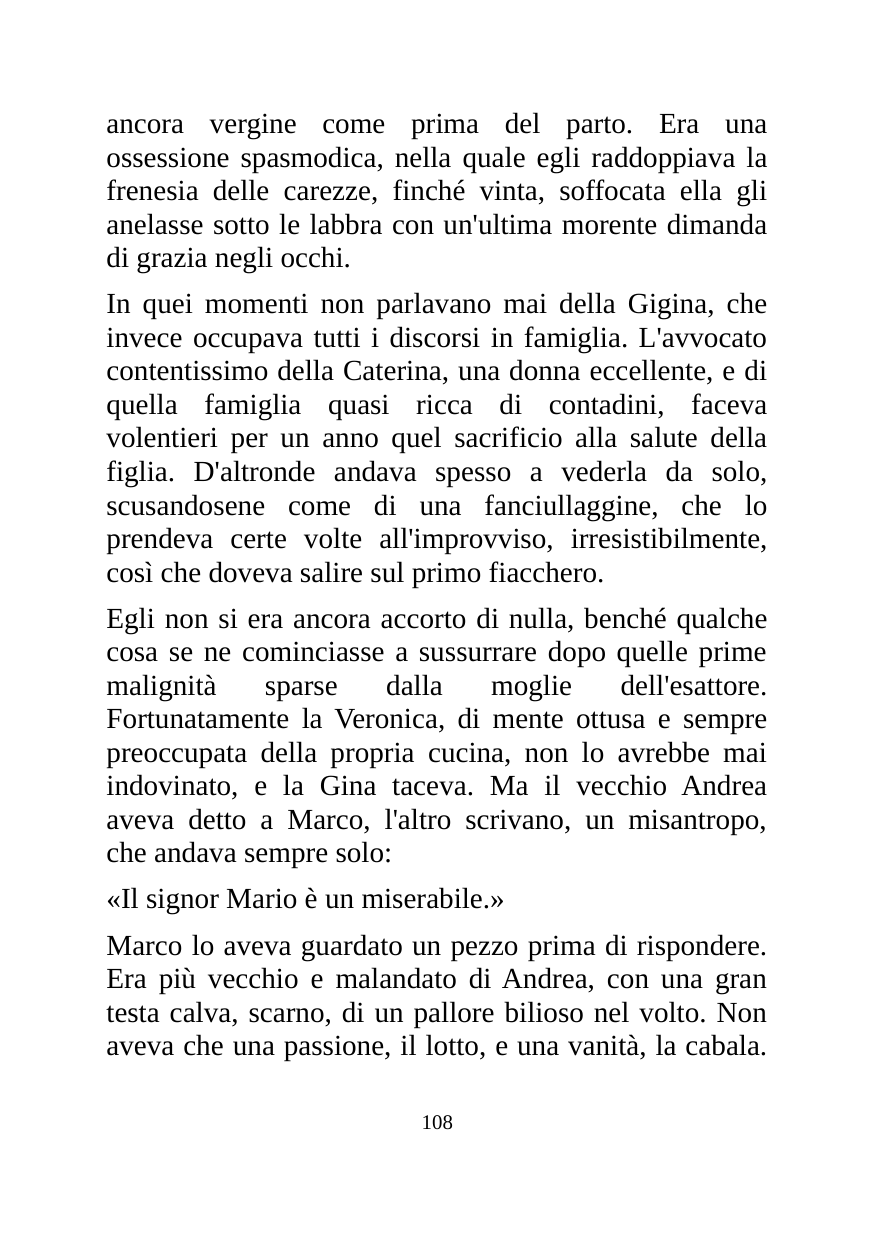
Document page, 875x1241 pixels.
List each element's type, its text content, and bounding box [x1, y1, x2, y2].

text Egli non si era ancora accorto di nulla, benché qualche cosa se ne cominciasse a sussurrare dopo quelle prime malignità sparse dalla moglie dell'esattore. Fortunatamente la Veronica, di mente ottusa e sempre preoccupata della propria cucina, non lo avrebbe mai indovinato, e la Gina taceva. Ma il vecchio Andrea aveva detto a Marco, l'altro scrivano, un misantropo, che andava sempre solo: [106, 601, 768, 869]
text Marco lo aveva guardato un pezzo prima di rispondere. Era più vecchio e malandato di Andrea, con una gran testa calva, scarno, di un pallore bilioso nel volto. Non aveva che una passione, il lotto, e una vanità, la cabala. [106, 928, 768, 1062]
text «Il signor Mario è un miserabile.» [106, 882, 768, 915]
text In quei momenti non parlavano mai della Gigina, che invece occupava tutti i discorsi in famiglia. L'avvocato contentissimo della Caterina, una donna eccellente, e di quella famiglia quasi ricca di contadini, faceva volentieri per un anno quel sacrificio alla salute della figlia. D'altronde andava spesso a vederla da solo, scusandosene come di una fanciullaggine, che lo prendeva certe volte all'improvviso, irresistibilmente, così che doveva salire sul primo fiacchero. [106, 286, 768, 588]
text ancora vergine come prima del parto. Era una ossessione spasmodica, nella quale egli raddoppiava la frenesia delle carezze, finché vinta, soffocata ella gli anelasse sotto le labbra con un'ultima morente dimanda di grazia negli occhi. [106, 106, 768, 274]
